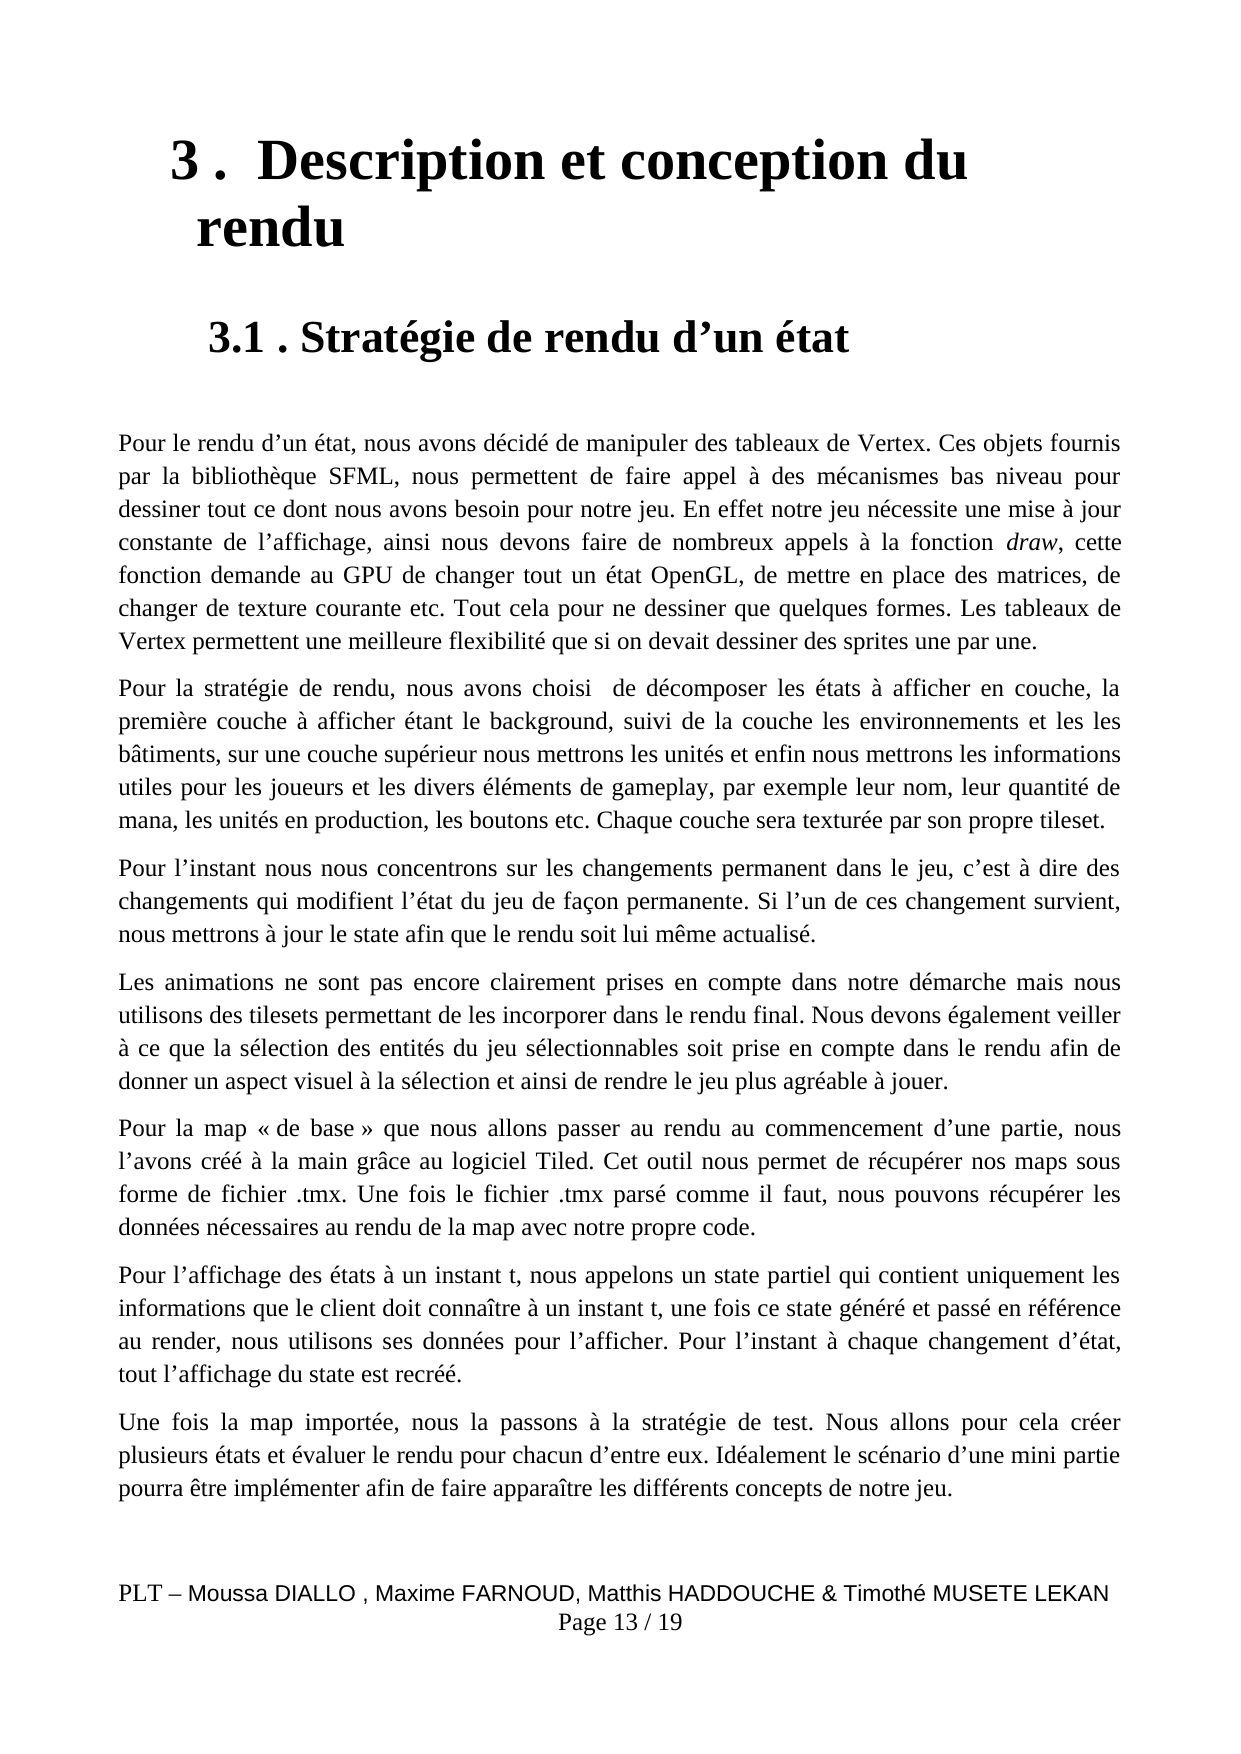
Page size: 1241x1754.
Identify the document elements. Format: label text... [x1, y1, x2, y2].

subtitle Description et conception du rendu [155, 125, 1122, 259]
text Pour l’affichage des états à un instant t, nous appelons un state partiel qui contient uniquement les informations que le client doit connaître à un instant t, une fois ce state généré et passé en référence au render, nous utilisons ses données pour l’afficher. Pour l’instant à chaque changement d’état, tout l’affichage du state est recréé. [118, 1260, 1122, 1388]
subtitle Stratégie de rendu d’un état [197, 309, 1122, 362]
text Pour la map « de base » que nous allons passer au rendu au commencement d’une partie, nous l’avons créé à la main grâce au logiciel Tiled. Cet outil nous permet de récupérer nos maps sous forme de fichier .tmx. Une fois le fichier .tmx parsé comme il faut, nous pouvons récupérer les données nécessaires au rendu de la map avec notre propre code. [118, 1113, 1122, 1241]
text Pour la stratégie de rendu, nous avons choisi de décomposer les états à afficher en couche, la première couche à afficher étant le background, suivi de la couche les environnements et les les bâtiments, sur une couche supérieur nous mettrons les unités et enfin nous mettrons les informations utiles pour les joueurs et les divers éléments de gameplay, par exemple leur nom, leur quantité de mana, les unités en production, les boutons etc. Chaque couche sera texturée par son propre tileset. [118, 673, 1122, 834]
text Pour le rendu d’un état, nous avons décidé de manipuler des tableaux de Vertex. Ces objets fournis par la bibliothèque SFML, nous permettent de faire appel à des mécanismes bas niveau pour dessiner tout ce dont nous avons besoin pour notre jeu. En effet notre jeu nécessite une mise à jour constante de l’affichage, ainsi nous devons faire de nombreux appels à la fonction draw, cette fonction demande au GPU de changer tout un état OpenGL, de mettre en place des matrices, de changer de texture courante etc. Tout cela pour ne dessiner que quelques formes. Les tableaux de Vertex permettent une meilleure flexibilité que si on devait dessiner des sprites une par une. [118, 428, 1122, 654]
text Pour l’instant nous nous concentrons sur les changements permanent dans le jeu, c’est à dire des changements qui modifient l’état du jeu de façon permanente. Si l’un de ces changement survient, nous mettrons à jour le state afin que le rendu soit lui même actualisé. [118, 853, 1122, 948]
text Les animations ne sont pas encore clairement prises en compte dans notre démarche mais nous utilisons des tilesets permettant de les incorporer dans le rendu final. Nous devons également veiller à ce que la sélection des entités du jeu sélectionnables soit prise en compte dans le rendu afin de donner un aspect visuel à la sélection et ainsi de rendre le jeu plus agréable à jouer. [118, 967, 1122, 1094]
text Une fois la map importée, nous la passons à la stratégie de test. Nous allons pour cela créer plusieurs états et évaluer le rendu pour chacun d’entre eux. Idéalement le scénario d’une mini partie pourra être implémenter afin de faire apparaître les différents concepts de notre jeu. [118, 1407, 1122, 1502]
